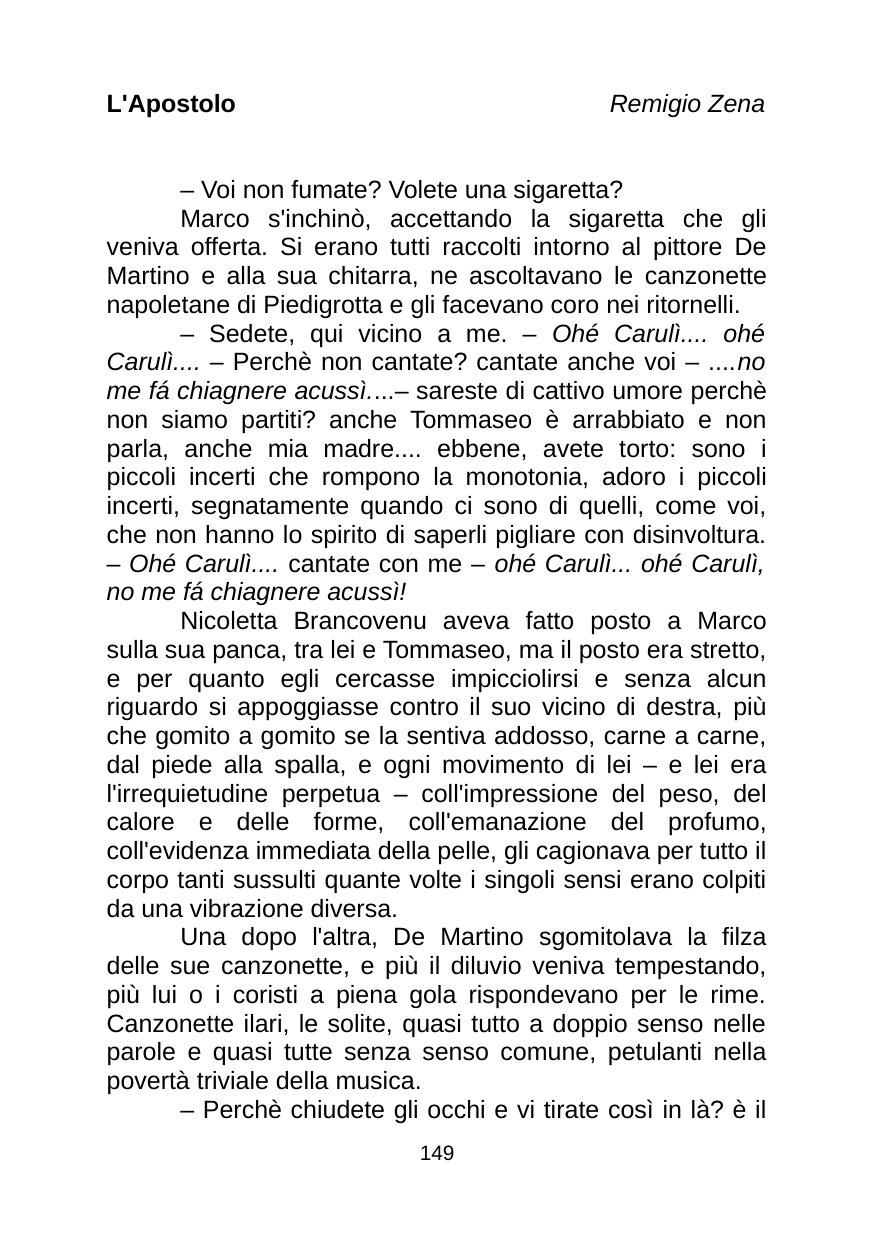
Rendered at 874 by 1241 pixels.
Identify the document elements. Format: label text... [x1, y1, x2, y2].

text Nicoletta Brancovenu aveva fatto posto a Marco sulla sua panca, tra lei e Tommaseo, ma il posto era stretto, e per quanto egli cercasse impicciolirsi e senza alcun riguardo si appoggiasse contro il suo vicino di destra, più che gomito a gomito se la sentiva addosso, carne a carne, dal piede alla spalla, e ogni movimento di lei – e lei era l'irrequietudine perpetua – coll'impressione del peso, del calore e delle forme, coll'emanazione del profumo, coll'evidenza immediata della pelle, gli cagionava per tutto il corpo tanti sussulti quante volte i singoli sensi erano colpiti da una vibrazione diversa. [106, 606, 768, 922]
text – Voi non fumate? Volete una sigaretta? [106, 175, 768, 204]
text Una dopo l'altra, De Martino sgomitolava la filza delle sue canzonette, e più il diluvio veniva tempestando, più lui o i coristi a piena gola rispondevano per le rime. Canzonette ilari, le solite, quasi tutto a doppio senso nelle parole e quasi tutte senza senso comune, petulanti nella povertà triviale della musica. [106, 922, 768, 1095]
text – Perchè chiudete gli occhi e vi tirate così in là? è il [106, 1095, 768, 1124]
text – Sedete, qui vicino a me. – Ohé Carulì.... ohé Carulì.... – Perchè non cantate? cantate anche voi – ....no me fá chiagnere acussì....– sareste di cattivo umore perchè non siamo partiti? anche Tommaseo è arrabbiato e non parla, anche mia madre.... ebbene, avete torto: sono i piccoli incerti che rompono la monotonia, adoro i piccoli incerti, segnatamente quando ci sono di quelli, come voi, che non hanno lo spirito di saperli pigliare con disinvoltura. – Ohé Carulì.... cantate con me – ohé Carulì... ohé Carulì, no me fá chiagnere acussì! [106, 319, 768, 606]
text Marco s'inchinò, accettando la sigaretta che gli veniva offerta. Si erano tutti raccolti intorno al pittore De Martino e alla sua chitarra, ne ascoltavano le canzonette napoletane di Piedigrotta e gli facevano coro nei ritornelli. [106, 204, 768, 319]
